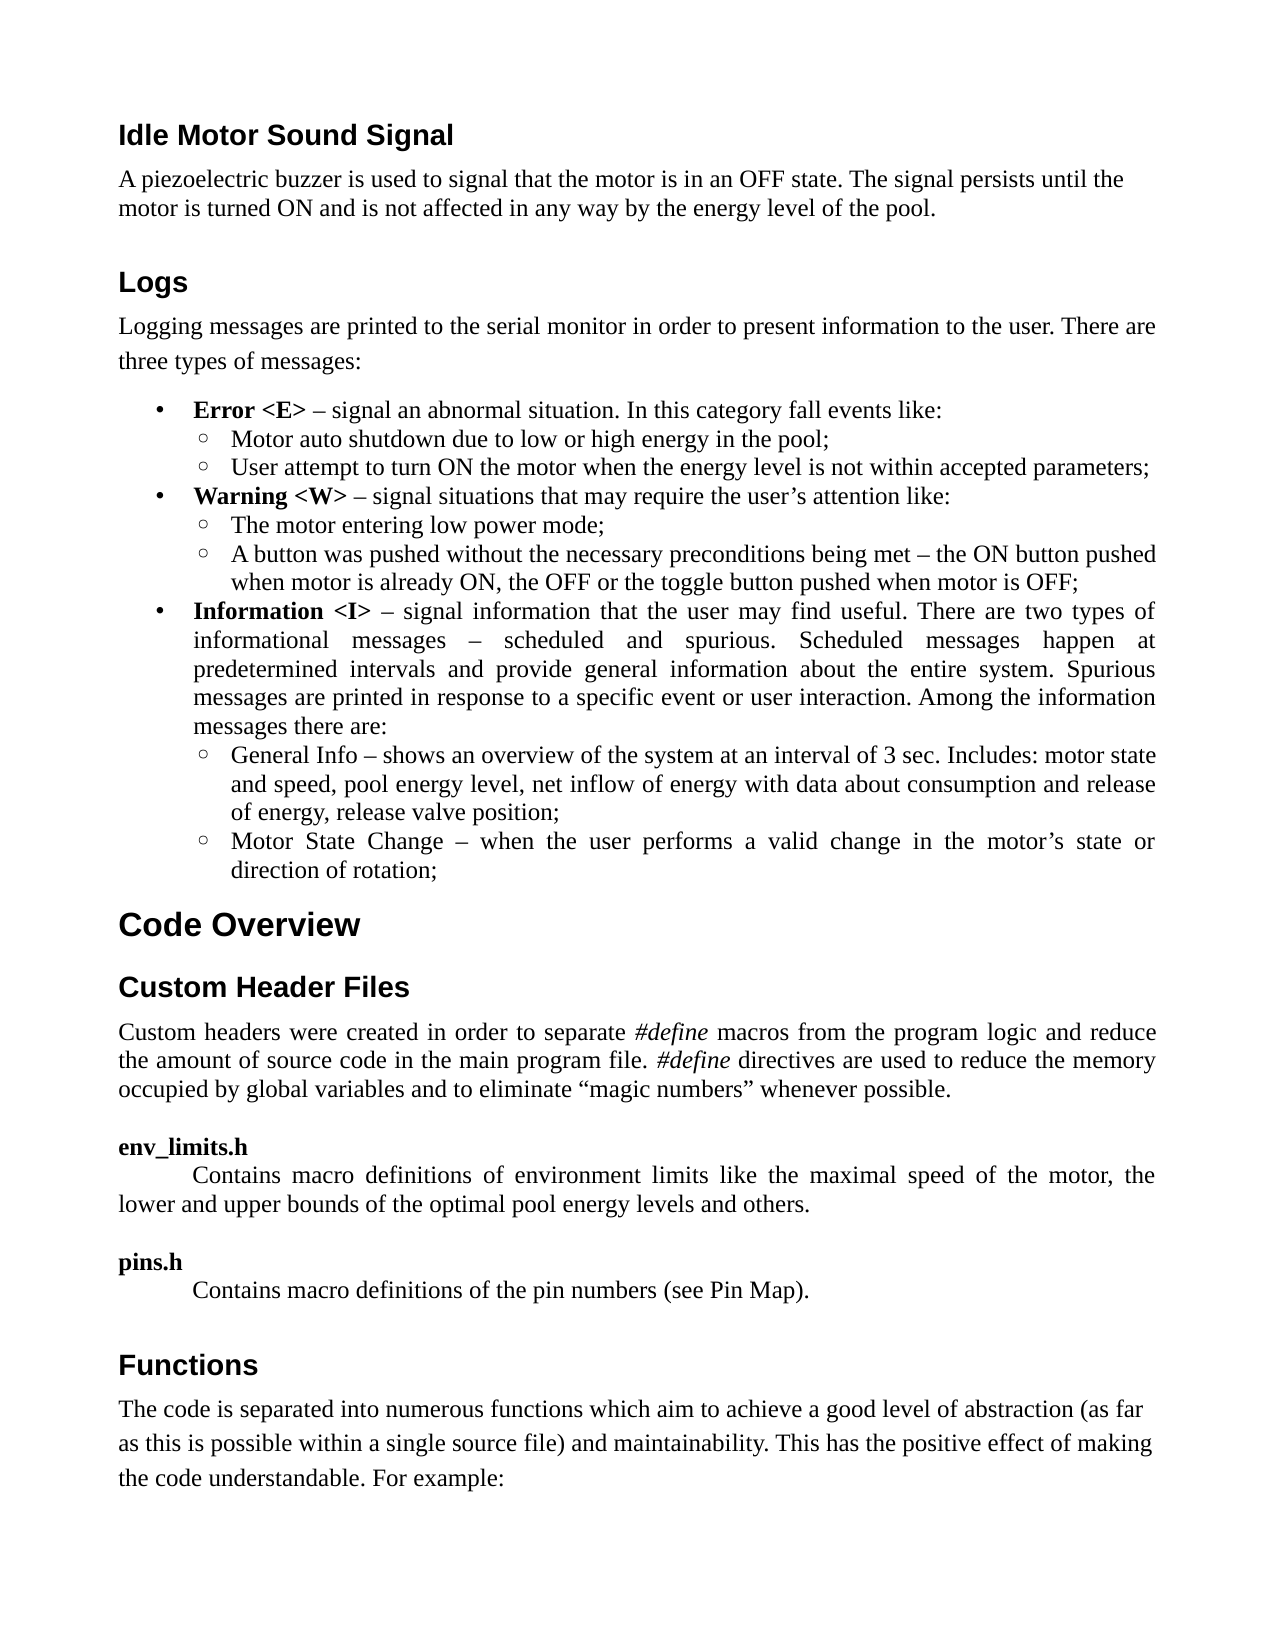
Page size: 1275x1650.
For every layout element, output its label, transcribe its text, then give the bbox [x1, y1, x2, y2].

list Motor auto shutdown due to low or high energy in the pool; [193, 424, 1157, 452]
list Error <E> – signal an abnormal situation. In this category fall events like: [156, 395, 1157, 424]
list General Info – shows an overview of the system at an interval of 3 sec. Includes: motor state and speed, pool energy level, net inflow of energy with data about consumption and release of energy, release valve position; [193, 740, 1157, 826]
text Custom headers were created in order to separate #define macros from the program logic and reduce the amount of source code in the main program file. #define directives are used to reduce the memory occupied by global variables and to eliminate “magic numbers” whenever possible. [118, 1017, 1157, 1103]
subtitle Custom Header Files [118, 970, 1157, 1004]
text Logging messages are printed to the serial monitor in order to present information to the user. There are three types of messages: [118, 311, 1157, 375]
subtitle Logs [118, 265, 1157, 299]
list User attempt to turn ON the motor when the energy level is not within accepted parameters; [193, 452, 1157, 481]
subtitle Functions [118, 1347, 1157, 1381]
list Information <I> – signal information that the user may find useful. There are two types of informational messages – scheduled and spurious. Scheduled messages happen at predetermined intervals and provide general information about the entire system. Spurious messages are printed in response to a specific event or user interaction. Among the information messages there are: [156, 596, 1157, 740]
list The motor entering low power mode; [193, 510, 1157, 539]
subtitle Idle Motor Sound Signal [118, 118, 1157, 152]
text Contains macro definitions of environment limits like the maximal speed of the motor, the lower and upper bounds of the optimal pool energy levels and others. [118, 1160, 1157, 1218]
text pins.h [118, 1247, 1157, 1275]
text Contains macro definitions of the pin numbers (see Pin Map). [118, 1275, 1157, 1304]
text A piezoelectric buzzer is used to signal that the motor is in an OFF state. The signal persists until the motor is turned ON and is not affected in any way by the energy level of the pool. [118, 164, 1157, 222]
subtitle Code Overview [118, 904, 1157, 943]
list Motor State Change – when the user performs a valid change in the motor’s state or direction of rotation; [193, 826, 1157, 884]
text env_limits.h [118, 1132, 1157, 1160]
text The code is separated into numerous functions which aim to achieve a good level of abstraction (as far as this is possible within a single source file) and maintainability. This has the positive effect of making the code understandable. For example: [118, 1394, 1157, 1491]
list A button was pushed without the necessary preconditions being met – the ON button pushed when motor is already ON, the OFF or the toggle button pushed when motor is OFF; [193, 539, 1157, 596]
list Warning <W> – signal situations that may require the user’s attention like: [156, 481, 1157, 510]
